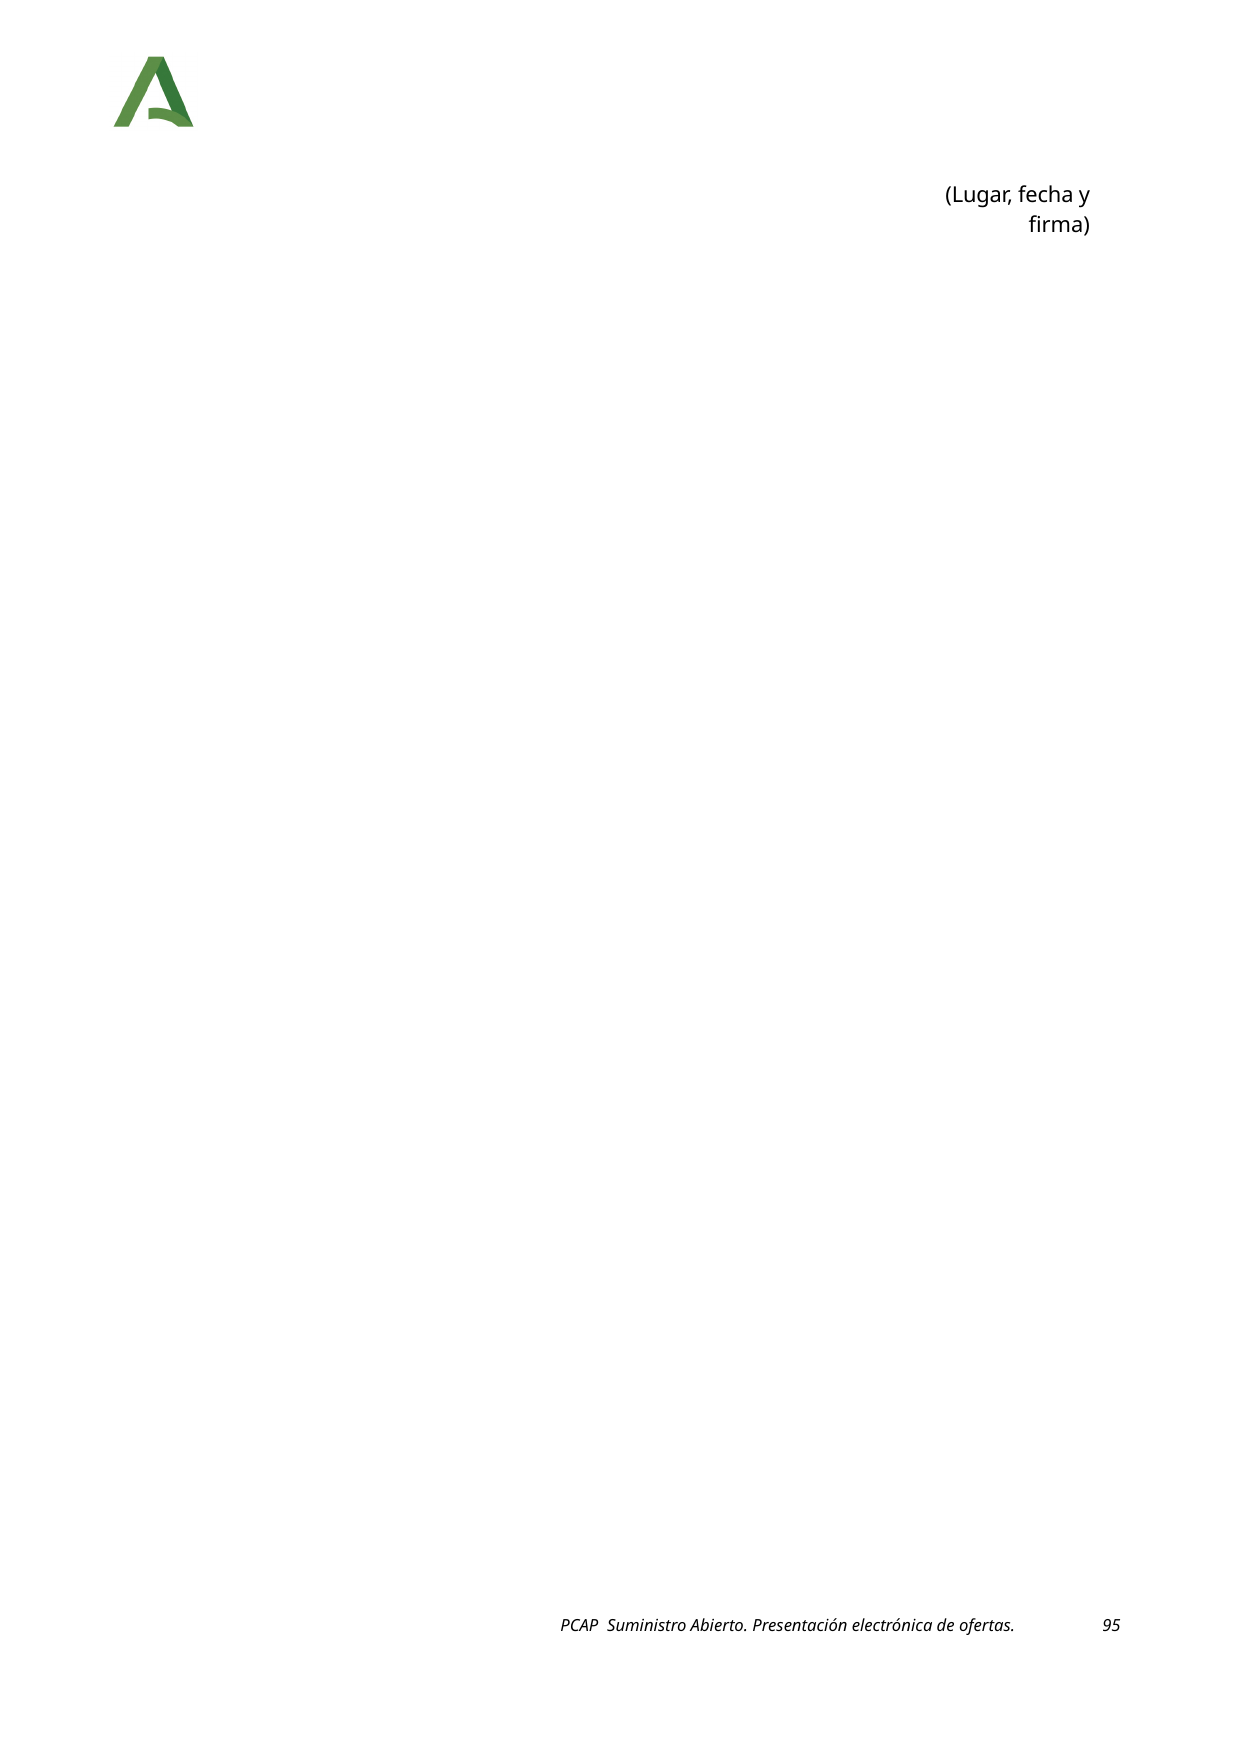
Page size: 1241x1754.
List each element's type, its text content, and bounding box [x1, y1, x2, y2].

picture [109, 52, 198, 131]
text (Lugar, fecha y firma) [118, 176, 1093, 242]
